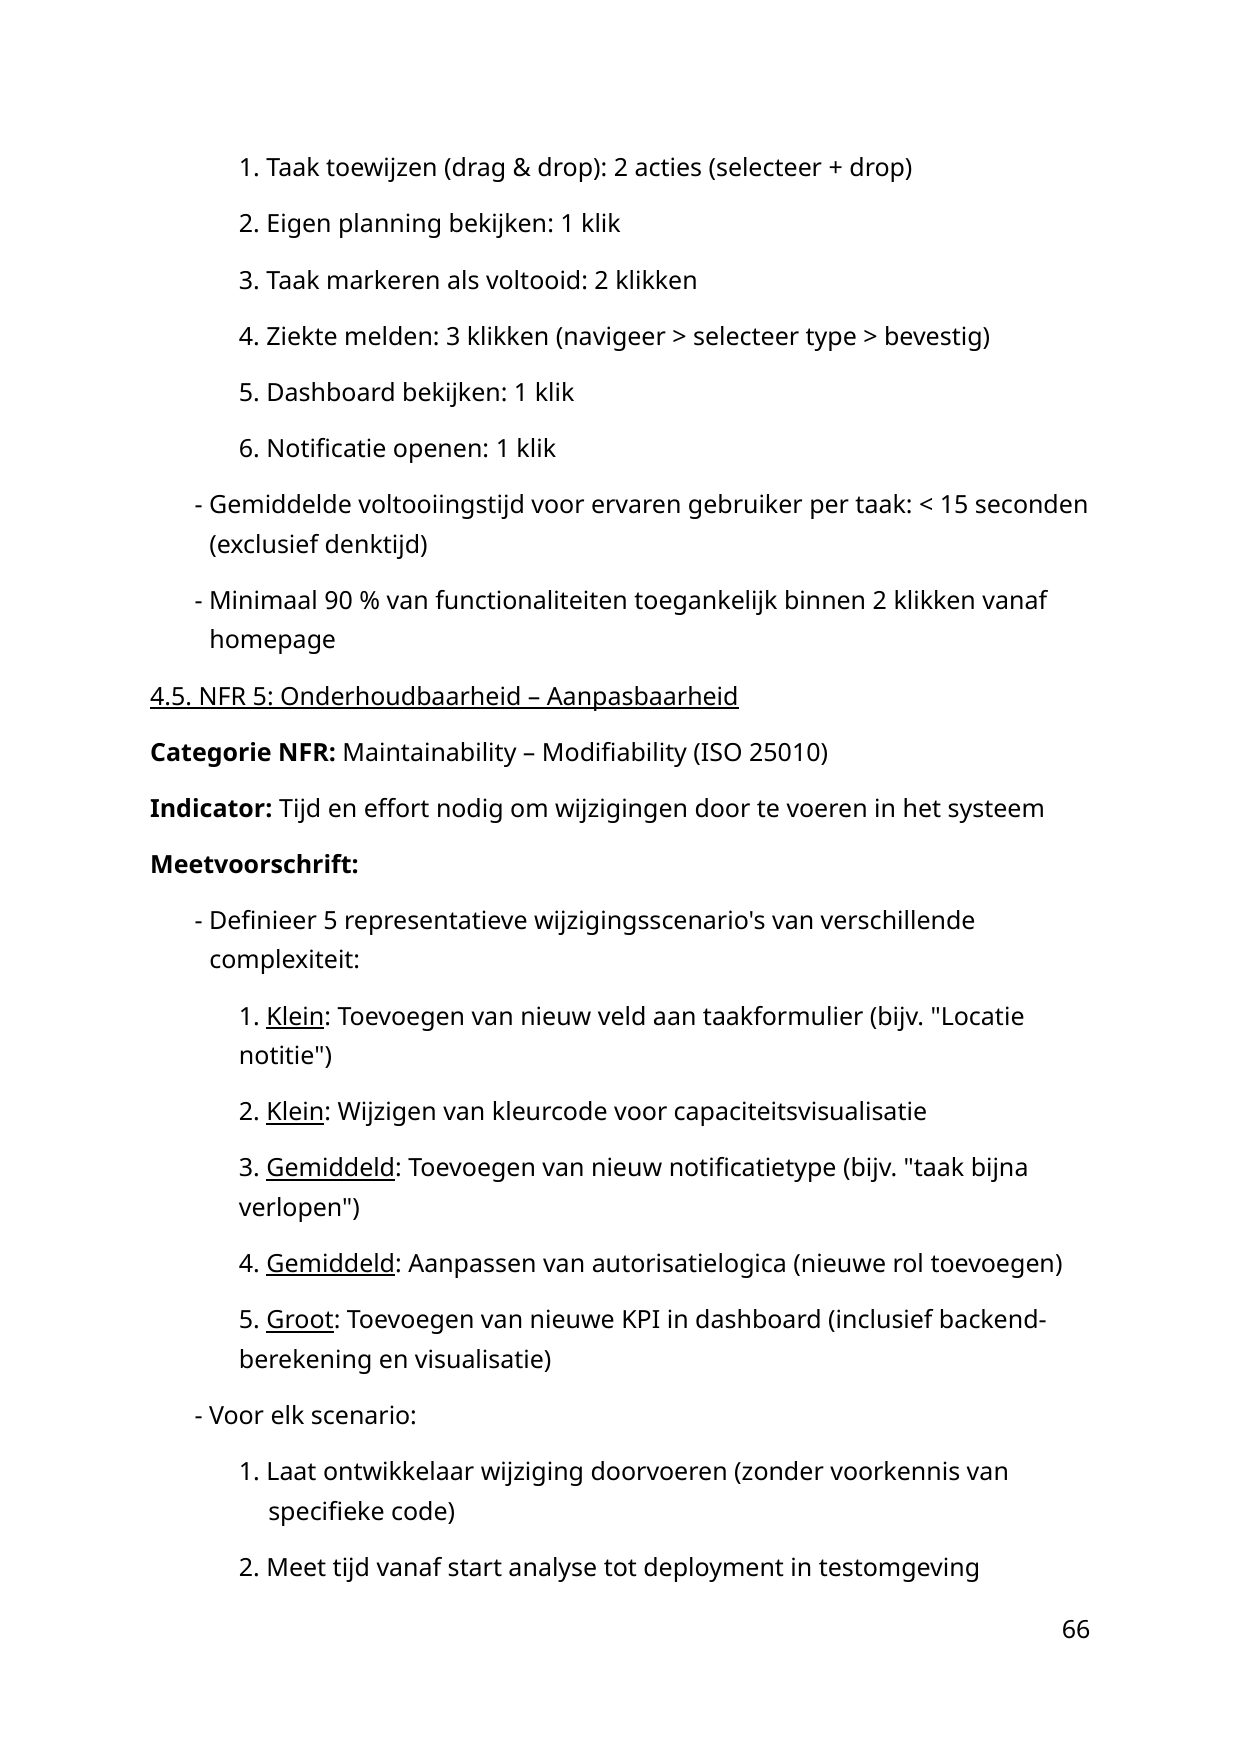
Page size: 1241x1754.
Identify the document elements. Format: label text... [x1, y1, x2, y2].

text 1. Klein: Toevoegen van nieuw veld aan taakformulier (bijv. "Locatie notitie") [239, 998, 1090, 1072]
text 5. Groot: Toevoegen van nieuwe KPI in dashboard (inclusief backend-berekening en visualisatie) [239, 1302, 1090, 1375]
text - Voor elk scenario: [194, 1397, 1090, 1432]
text 4. Gemiddeld: Aanpassen van autorisatielogica (nieuwe rol toevoegen) [239, 1246, 1090, 1280]
text 2. Meet tijd vanaf start analyse tot deployment in testomgeving [239, 1549, 1090, 1583]
text 1. Laat ontwikkelaar wijziging doorvoeren (zonder voorkennis van specifieke code) [239, 1454, 1090, 1527]
text 2. Klein: Wijzigen van kleurcode voor capaciteitsvisualisatie [239, 1094, 1090, 1128]
text 3. Taak markeren als voltooid: 2 klikken [239, 262, 1090, 296]
text Meetvoorschrift: [150, 847, 1090, 881]
text - Minimaal 90 % van functionaliteiten toegankelijk binnen 2 klikken vanaf homepage [194, 582, 1090, 656]
text 2. Eigen planning bekijken: 1 klik [239, 206, 1090, 240]
text 4. Ziekte melden: 3 klikken (navigeer > selecteer type > bevestig) [239, 318, 1090, 352]
text Categorie NFR: Maintainability – Modifiability (ISO 25010) [150, 734, 1090, 768]
text 5. Dashboard bekijken: 1 klik [239, 374, 1090, 409]
text - Definieer 5 representatieve wijzigingsscenario's van verschillende complexiteit: [194, 903, 1090, 976]
text 1. Taak toewijzen (drag & drop): 2 acties (selecteer + drop) [239, 150, 1090, 184]
text 6. Notificatie openen: 1 klik [239, 431, 1090, 465]
text - Gemiddelde voltooiingstijd voor ervaren gebruiker per taak: < 15 seconden (exclusief denktijd) [194, 487, 1090, 560]
text Indicator: Tijd en effort nodig om wijzigingen door te voeren in het systeem [150, 790, 1090, 824]
text 3. Gemiddeld: Toevoegen van nieuw notificatietype (bijv. "taak bijna verlopen") [239, 1150, 1090, 1224]
text 4.5. NFR 5: Onderhoudbaarheid – Aanpasbaarheid [150, 678, 1090, 712]
